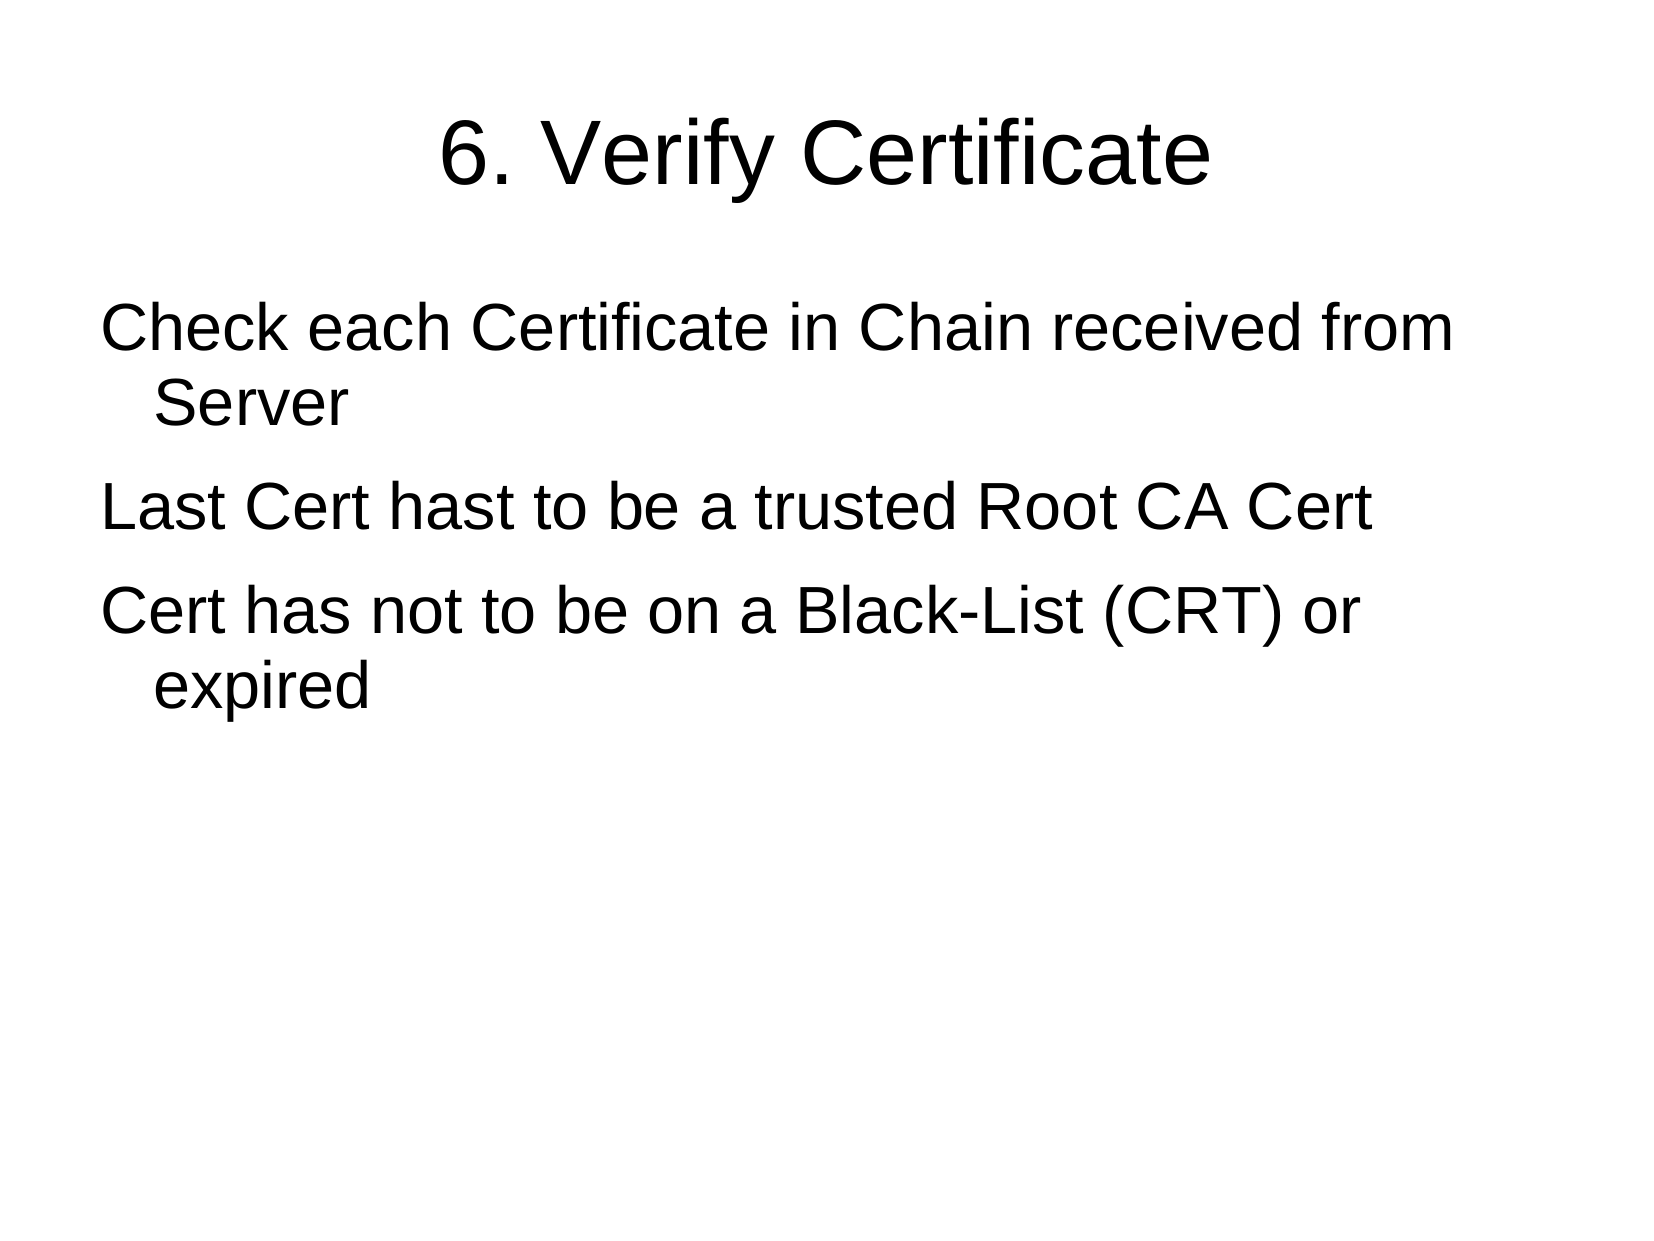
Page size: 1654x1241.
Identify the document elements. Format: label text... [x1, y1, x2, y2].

title 6. Verify Certificate [82, 49, 1571, 257]
list Check each Certificate in Chain received from Server Last Cert hast to be a trusted Root CA Cert Cert has not to be on a Black-List (CRT) or expired [82, 290, 1571, 1109]
